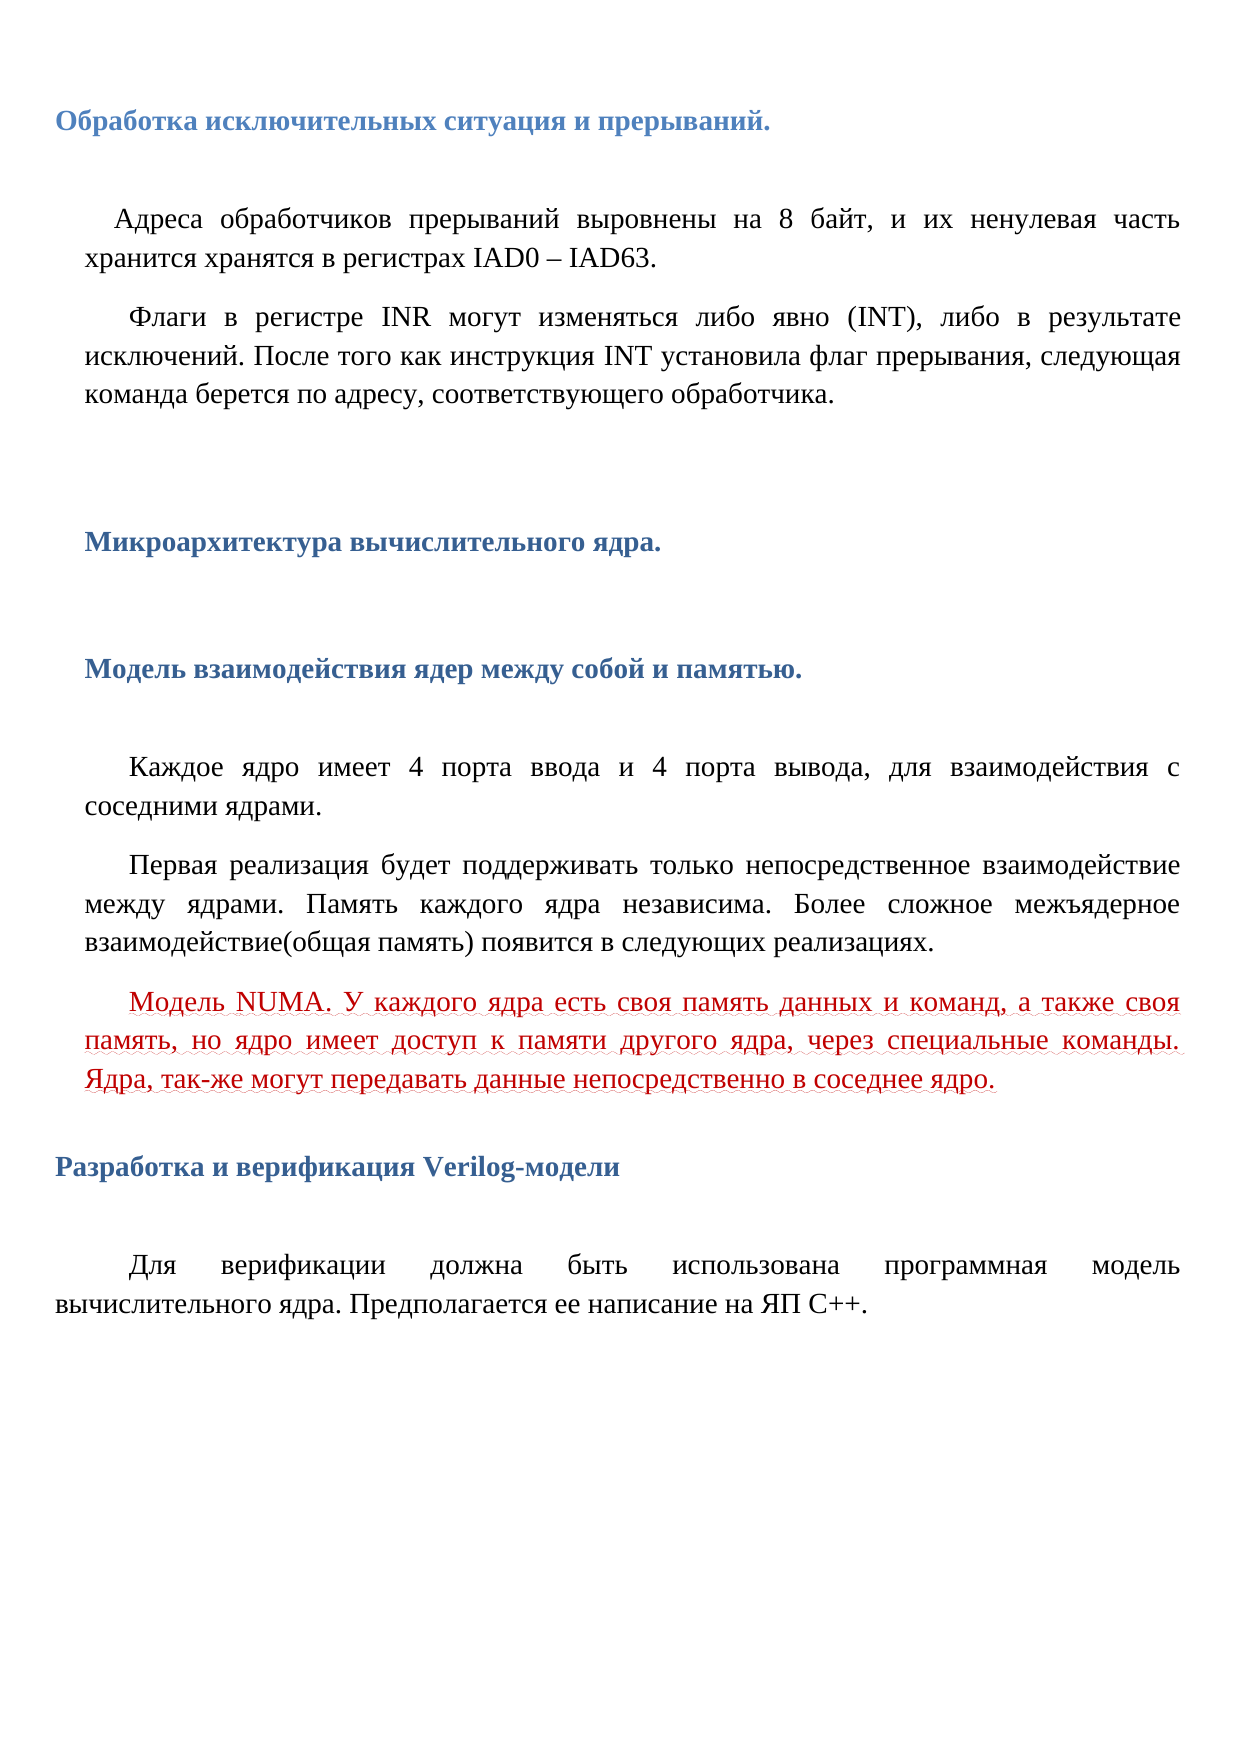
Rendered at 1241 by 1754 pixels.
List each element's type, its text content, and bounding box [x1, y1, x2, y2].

text Для верификации должна быть использована программная модель вычислительного ядра. Предполагается ее написание на ЯП С++. [55, 1247, 1181, 1319]
subtitle Модель взаимодействия ядер между собой и памятью. [84, 651, 1181, 685]
text Флаги в регистре INR могут изменяться либо явно (INT), либо в результате исключений. После того как инструкция INT установила флаг прерывания, следующая команда берется по адресу, соответствующего обработчика. [84, 299, 1181, 410]
text Каждое ядро имеет 4 порта ввода и 4 порта вывода, для взаимодействия с соседними ядрами. [84, 749, 1181, 821]
subtitle Микроархитектура вычислительного ядра. [84, 524, 1181, 558]
text Ядра, так-же могут передавать данные непосредственно в соседнее ядро. [84, 1052, 1181, 1094]
subtitle Разработка и верификация Verilog-модели [55, 1149, 1181, 1183]
text Адреса обработчиков прерываний выровнены на 8 байт, и их ненулевая часть хранится хранятся в регистрах IAD0 – IAD63. [84, 201, 1181, 273]
text Первая реализация будет поддерживать только непосредственное взаимодействие между ядрами. Память каждого ядра независима. Более сложное межъядерное взаимодействие(общая память) появится в следующих реализациях. [84, 847, 1181, 958]
text Модель NUMA. У каждого ядра есть своя память данных и команд, а также своя память, но ядро имеет доступ к памяти другого ядра, через специальные команды. [84, 984, 1181, 1054]
subtitle Обработка исключительных ситуация и прерываний. [55, 103, 1181, 137]
